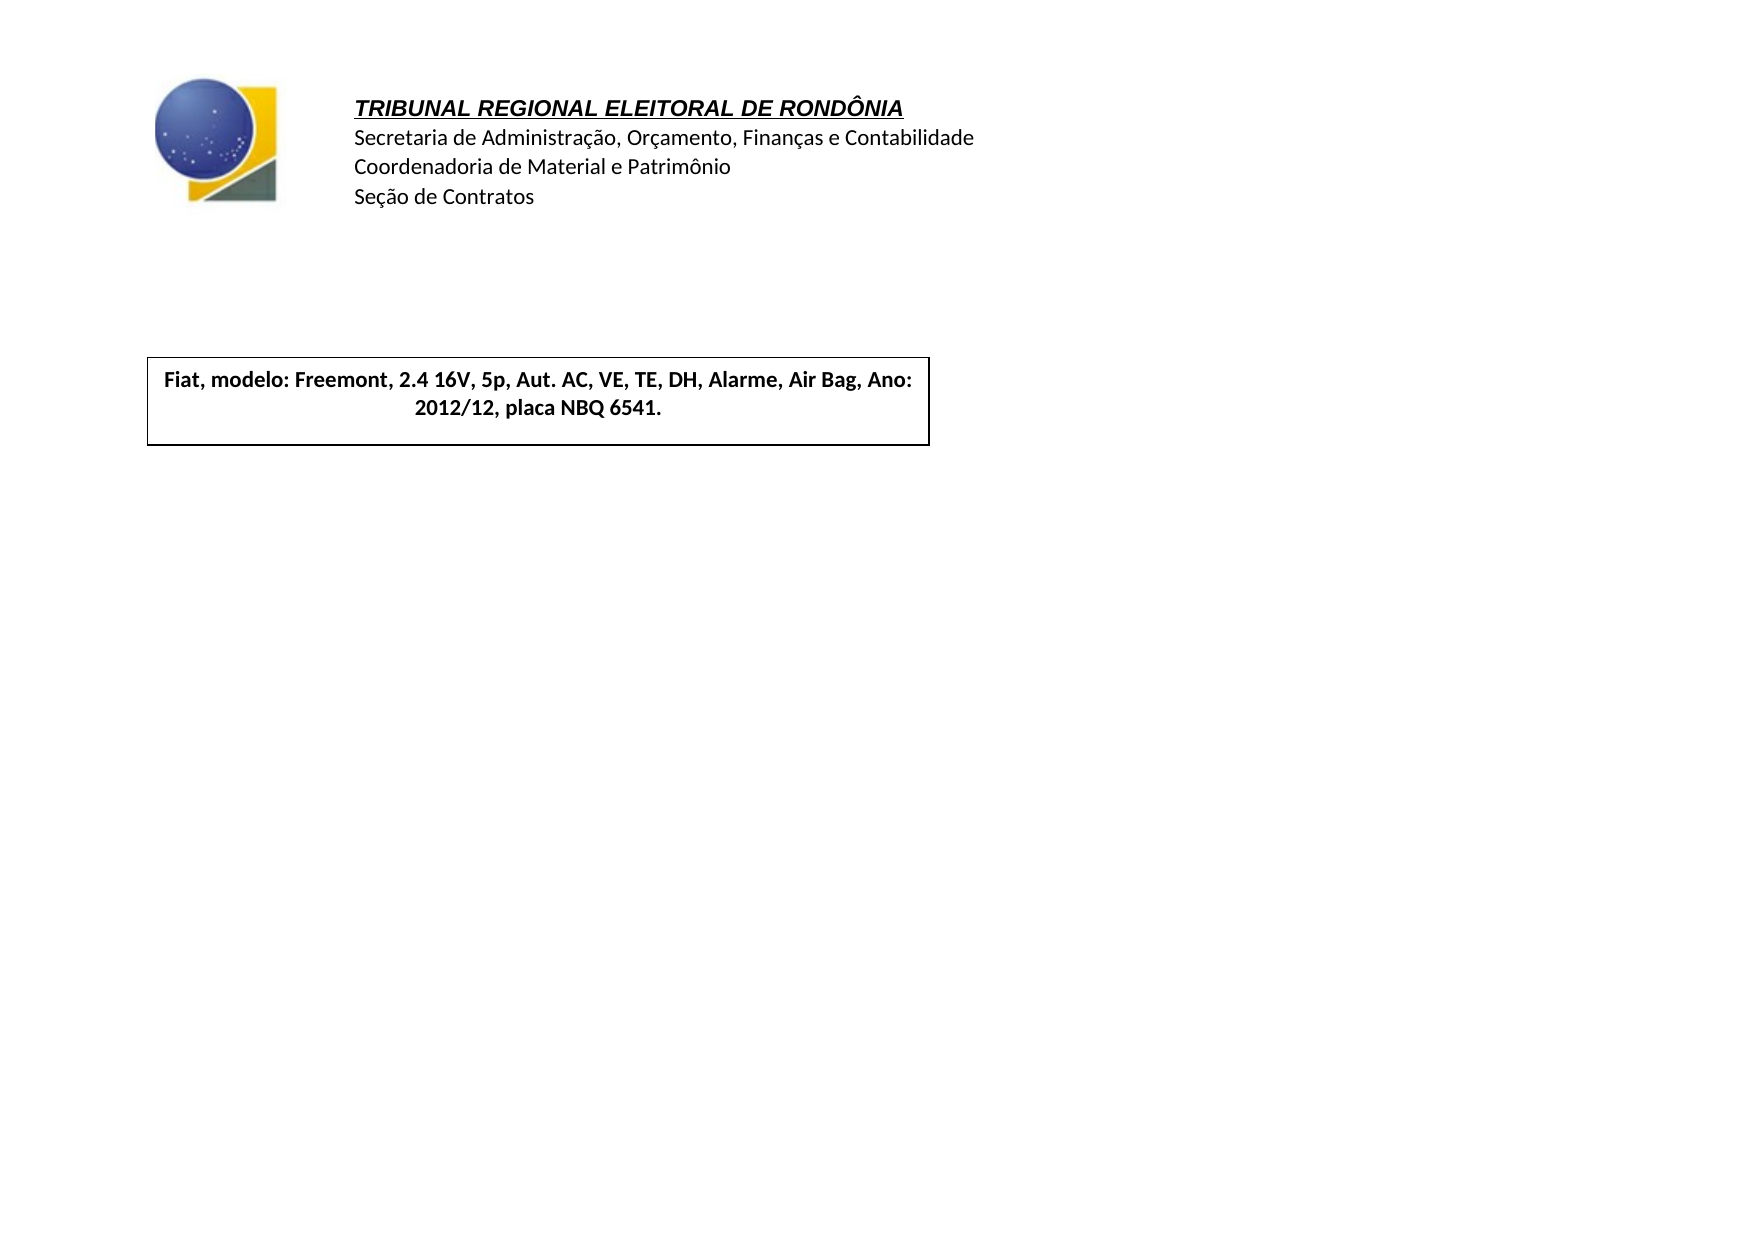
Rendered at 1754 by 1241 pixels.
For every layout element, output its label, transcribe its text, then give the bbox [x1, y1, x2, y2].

table_header Fiat, modelo: Freemont, 2.4 16V, 5p, Aut. AC, VE, TE, DH, Alarme, Air Bag, Ano: 2012/12, placa NBQ 6541. [148, 358, 928, 444]
